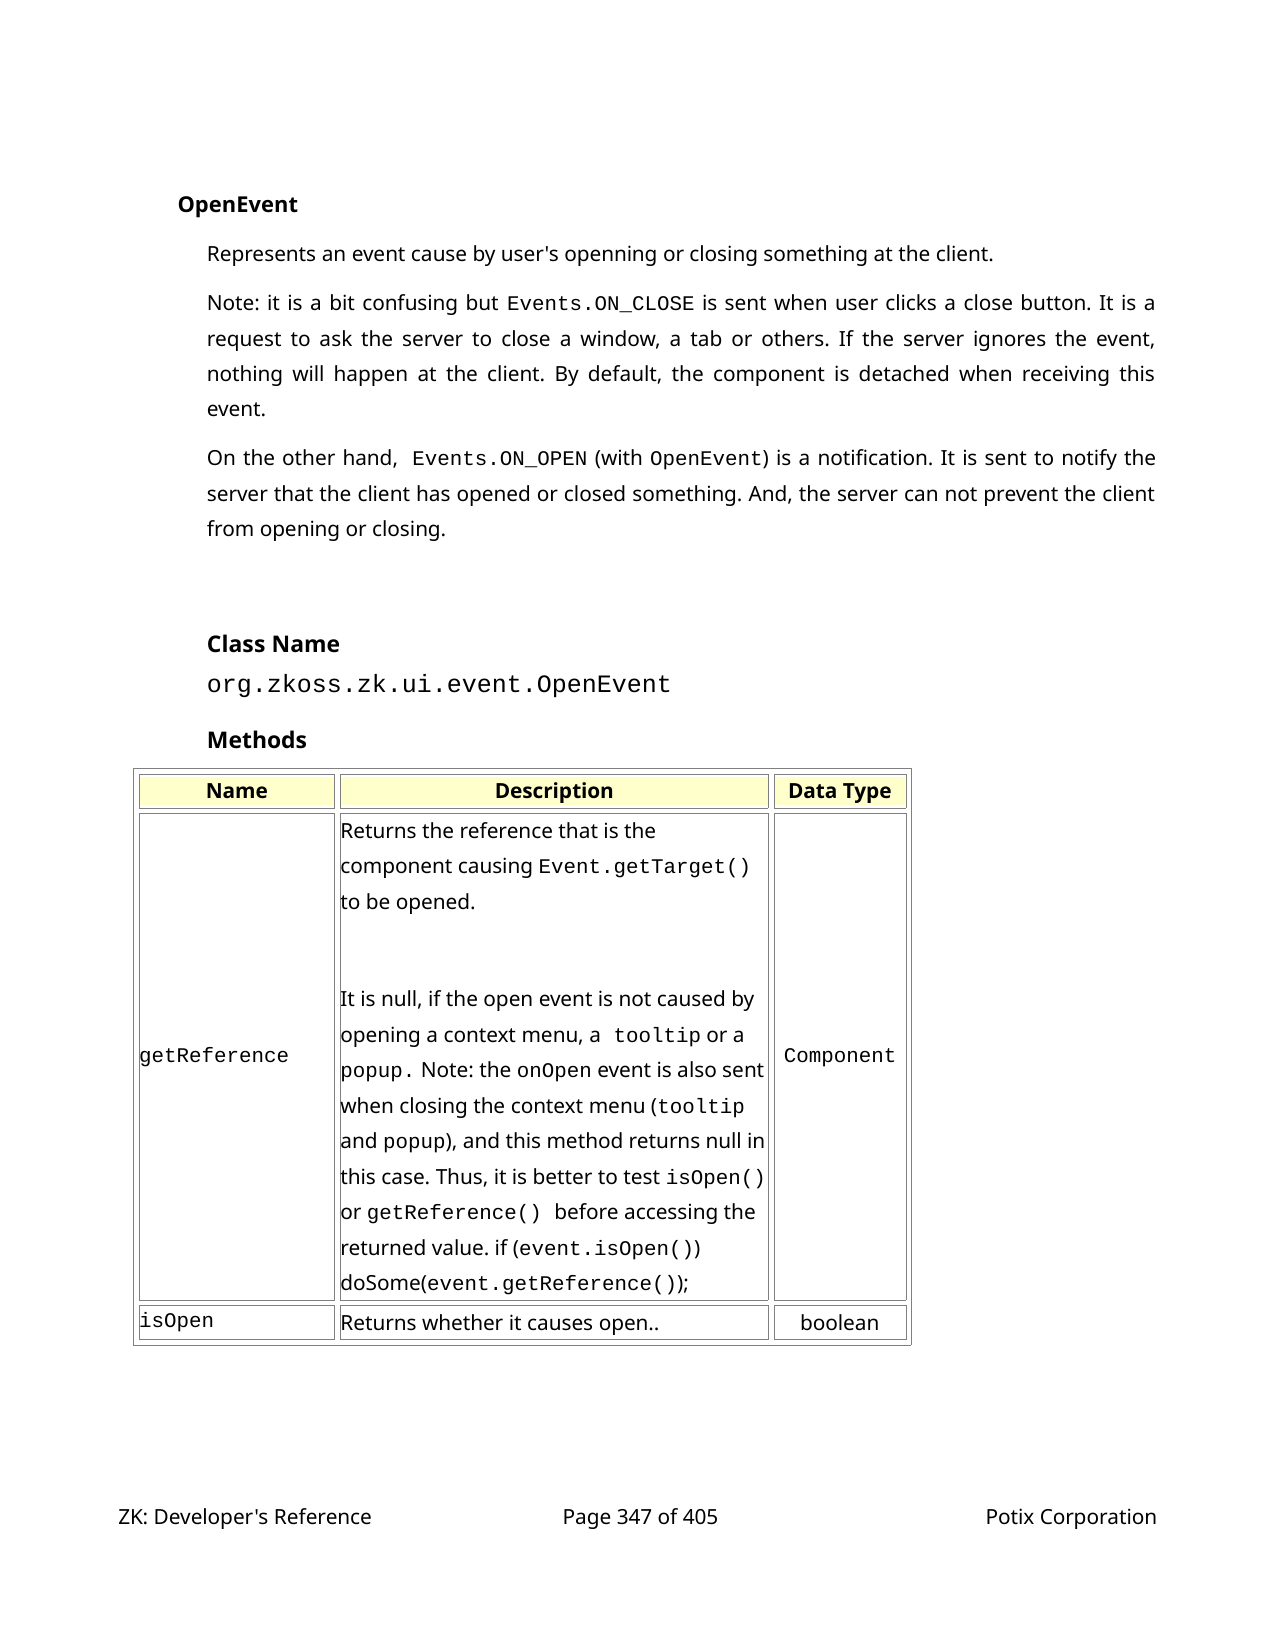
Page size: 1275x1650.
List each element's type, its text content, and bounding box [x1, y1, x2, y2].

table_cell Returns the reference that is the component causing Event.getTarget() to be opened. It is null, if the open event is not caused by opening a context menu, a tooltip or a popup. Note: the onOpen event is also sent when closing the context menu (tooltip and popup), and this method returns null in this case. Thus, it is better to test isOpen() or getReference() before accessing the returned value. if (event.isOpen()) doSome(event.getReference()); [337, 808, 771, 1300]
table_cell isOpen [136, 1300, 337, 1339]
table_cell getReference [136, 808, 337, 1300]
subtitle Class Name [207, 628, 1157, 659]
text On the other hand, Events.ON_OPEN (with OpenEvent) is a notification. It is sent to notify the server that the client has opened or closed something. And, the server can not prevent the client from opening or closing. [207, 443, 1157, 542]
table_cell Component [771, 808, 908, 1300]
table_cell Returns whether it causes open.. [337, 1300, 771, 1339]
text Represents an event cause by user's openning or closing something at the client. [207, 239, 1157, 268]
subtitle OpenEvent [177, 189, 1157, 219]
table_cell boolean [771, 1300, 908, 1339]
subtitle Methods [207, 724, 1157, 756]
text Note: it is a bit confusing but Events.ON_CLOSE is sent when user clicks a close button. It is a request to ask the server to close a window, a tab or others. If the server ignores the event, nothing will happen at the client. By default, the component is detached when receiving this event. [207, 288, 1157, 422]
table_header Description [337, 769, 771, 808]
table_header Data Type [771, 769, 908, 808]
table_header Name [136, 769, 337, 808]
text org.zkoss.zk.ui.event.OpenEvent [207, 671, 1157, 699]
